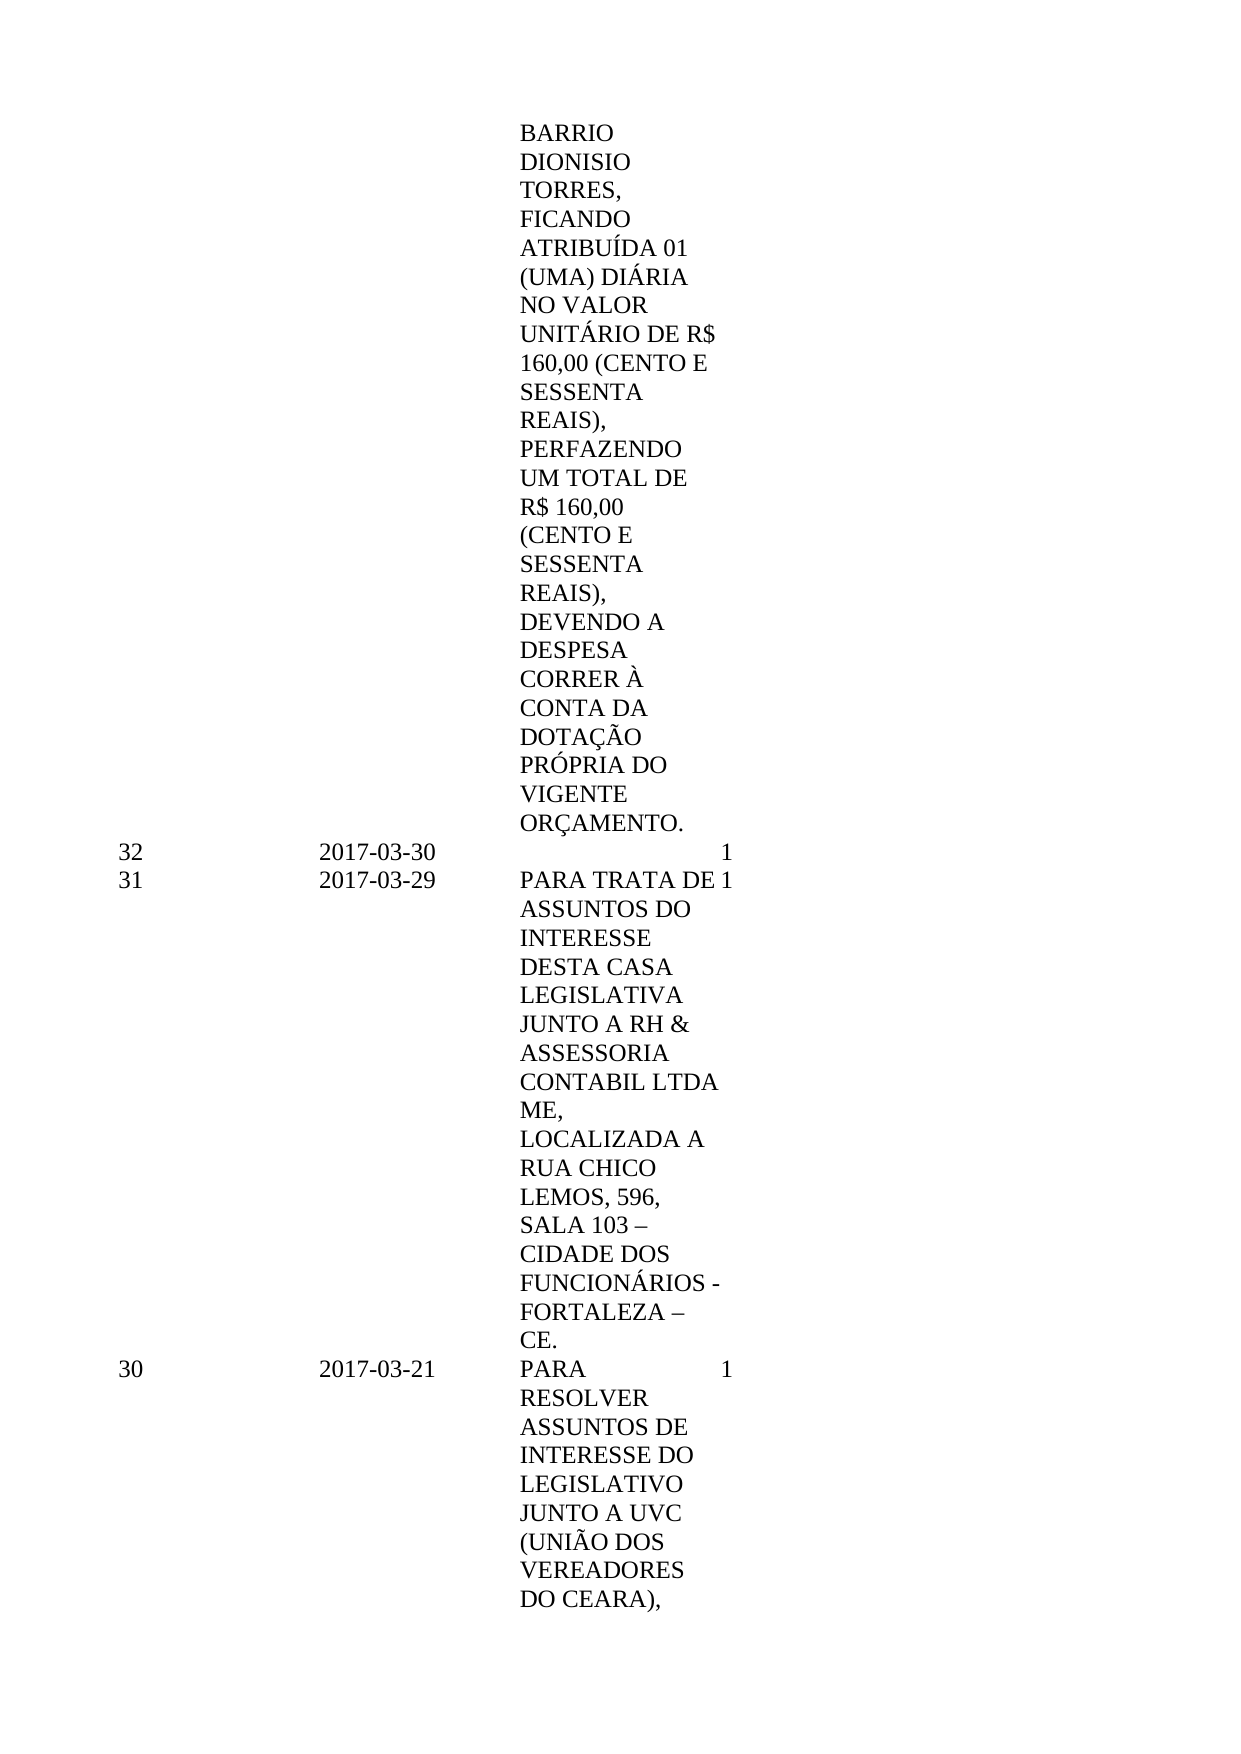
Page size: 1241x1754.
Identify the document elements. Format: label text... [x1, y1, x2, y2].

table_cell BARRIO DIONISIO TORRES, FICANDO ATRIBUÍDA 01 (UMA) DIÁRIA NO VALOR UNITÁRIO DE R$ 160,00 (CENTO E SESSENTA REAIS), PERFAZENDO UM TOTAL DE R$ 160,00 (CENTO E SESSENTA REAIS), DEVENDO A DESPESA CORRER À CONTA DA DOTAÇÃO PRÓPRIA DO VIGENTE ORÇAMENTO. [520, 118, 720, 837]
table_cell [520, 837, 720, 866]
table_cell 2017-03-30 [319, 837, 519, 866]
table_cell [720, 118, 921, 837]
table_cell 1 [720, 866, 921, 1354]
table_cell 30 [118, 1354, 319, 1613]
table_cell 1 [720, 1354, 921, 1613]
table_cell 2017-03-21 [319, 1354, 519, 1613]
table_cell [319, 118, 519, 837]
table_cell [921, 1354, 1122, 1613]
table_cell PARA RESOLVER ASSUNTOS DE INTERESSE DO LEGISLATIVO JUNTO A UVC (UNIÃO DOS VEREADORES DO CEARA), [520, 1354, 720, 1613]
table_cell PARA TRATA DE ASSUNTOS DO INTERESSE DESTA CASA LEGISLATIVA JUNTO A RH & ASSESSORIA CONTABIL LTDA ME, LOCALIZADA A RUA CHICO LEMOS, 596, SALA 103 – CIDADE DOS FUNCIONÁRIOS - FORTALEZA –CE. [520, 866, 720, 1354]
table_cell 32 [118, 837, 319, 866]
table_cell [921, 866, 1122, 1354]
table_cell [921, 837, 1122, 866]
table_cell [118, 118, 319, 837]
table_cell 2017-03-29 [319, 866, 519, 1354]
table_cell 1 [720, 837, 921, 866]
table_cell 31 [118, 866, 319, 1354]
table_cell [921, 118, 1122, 837]
